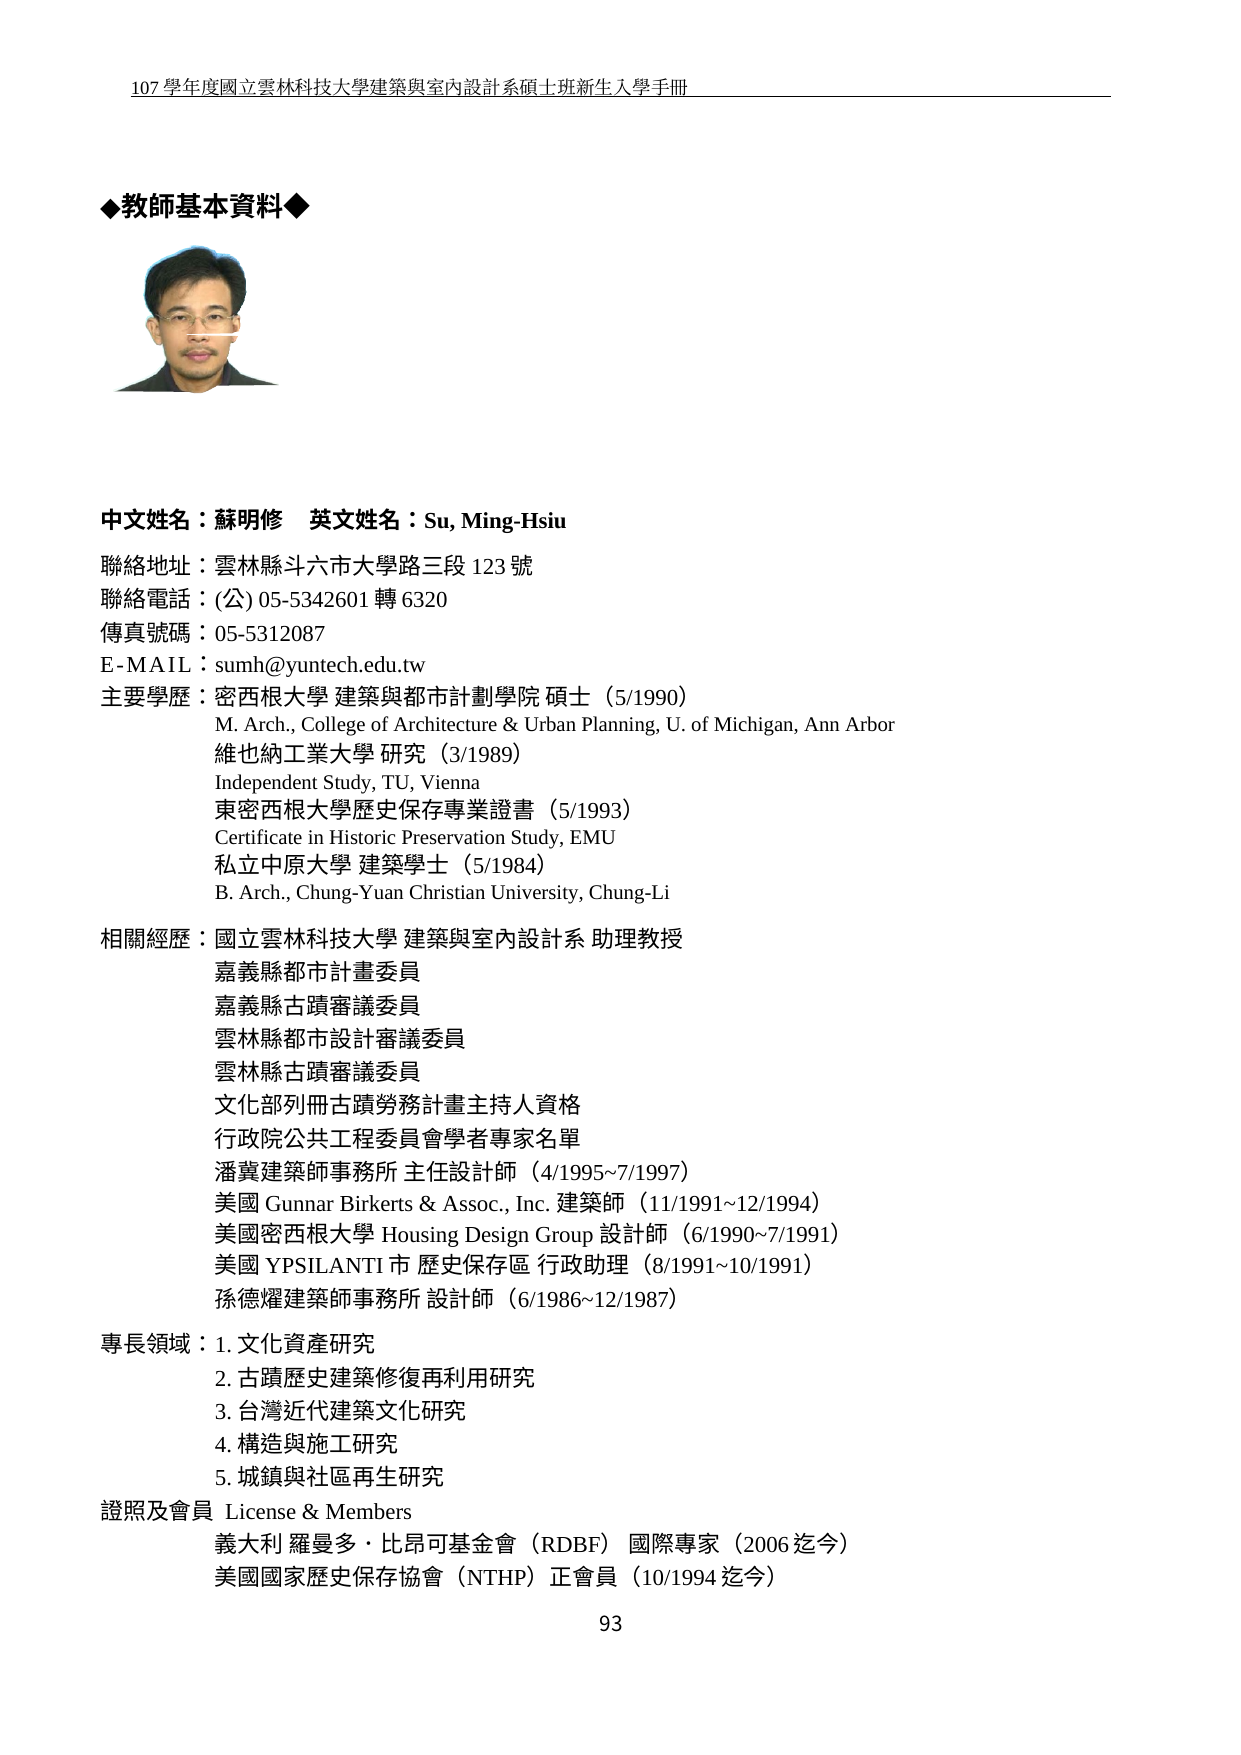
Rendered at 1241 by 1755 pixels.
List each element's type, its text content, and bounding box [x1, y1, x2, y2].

text 聯絡電話：(公) 05-5342601轉6320 [100, 581, 1122, 614]
text 5. 城鎮與社區再生研究 [100, 1459, 1122, 1492]
text 2. 古蹟歷史建築修復再利用研究 [100, 1359, 1122, 1393]
text 美國國家歷史保存協會（NTHP）正會員（10/1994迄今） [100, 1559, 1122, 1592]
text 專長領域：1. 文化資產研究 [100, 1326, 1122, 1359]
text B. Arch., Chung-Yuan Christian University, Chung-Li [214, 880, 1122, 904]
text 美國密西根大學 Housing Design Group 設計師（6/1990~7/1991） [100, 1218, 1122, 1249]
text E-MAIL：sumh@yuntech.edu.tw [100, 648, 1122, 679]
text 私立中原大學 建築學士（5/1984） [214, 849, 1122, 880]
text 雲林縣古蹟審議委員 [100, 1054, 1122, 1087]
text M. Arch., College of Architecture & Urban Planning, U. of Michigan, Ann Arbor [214, 712, 1122, 736]
text ◆教師基本資料◆ [100, 184, 1122, 224]
text 美國Gunnar Birkerts & Assoc., Inc. 建築師（11/1991~12/1994） [100, 1187, 1122, 1218]
text 相關經歷：國立雲林科技大學 建築與室內設計系 助理教授 [100, 917, 1122, 954]
text 美國YPSILANTI市 歷史保存區 行政助理（8/1991~10/1991） [100, 1249, 1122, 1281]
text 3. 台灣近代建築文化研究 [100, 1393, 1122, 1426]
text 文化部列冊古蹟勞務計畫主持人資格 [100, 1087, 1122, 1120]
text 證照及會員 License & Members [100, 1492, 1122, 1526]
text 傳真號碼：05-5312087 [100, 614, 1122, 648]
text 潘冀建築師事務所 主任設計師（4/1995~7/1997） [100, 1154, 1122, 1187]
text 義大利 羅曼多．比昂可基金會（RDBF） 國際專家（2006迄今） [100, 1526, 1122, 1559]
text 嘉義縣都市計畫委員 [100, 954, 1122, 987]
text 維也納工業大學 研究（3/1989） [214, 736, 1122, 769]
text 行政院公共工程委員會學者專家名單 [100, 1120, 1122, 1154]
text Independent Study, TU, Vienna [214, 769, 1122, 794]
text 中文姓名：蘇明修 英文姓名：Su, Ming-Hsiu [100, 502, 1122, 536]
text 4. 構造與施工研究 [100, 1426, 1122, 1459]
text Certificate in Historic Preservation Study, EMU [214, 825, 1122, 849]
text 主要學歷：密西根大學 建築與都市計劃學院 碩士（5/1990） [100, 679, 1122, 712]
text 雲林縣都市設計審議委員 [100, 1021, 1122, 1054]
text 東密西根大學歷史保存專業證書（5/1993） [214, 794, 1122, 825]
text 聯絡地址：雲林縣斗六市大學路三段123號 [100, 548, 1122, 581]
text 嘉義縣古蹟審議委員 [100, 987, 1122, 1021]
text 孫德燿建築師事務所 設計師（6/1986~12/1987） [100, 1281, 1122, 1314]
